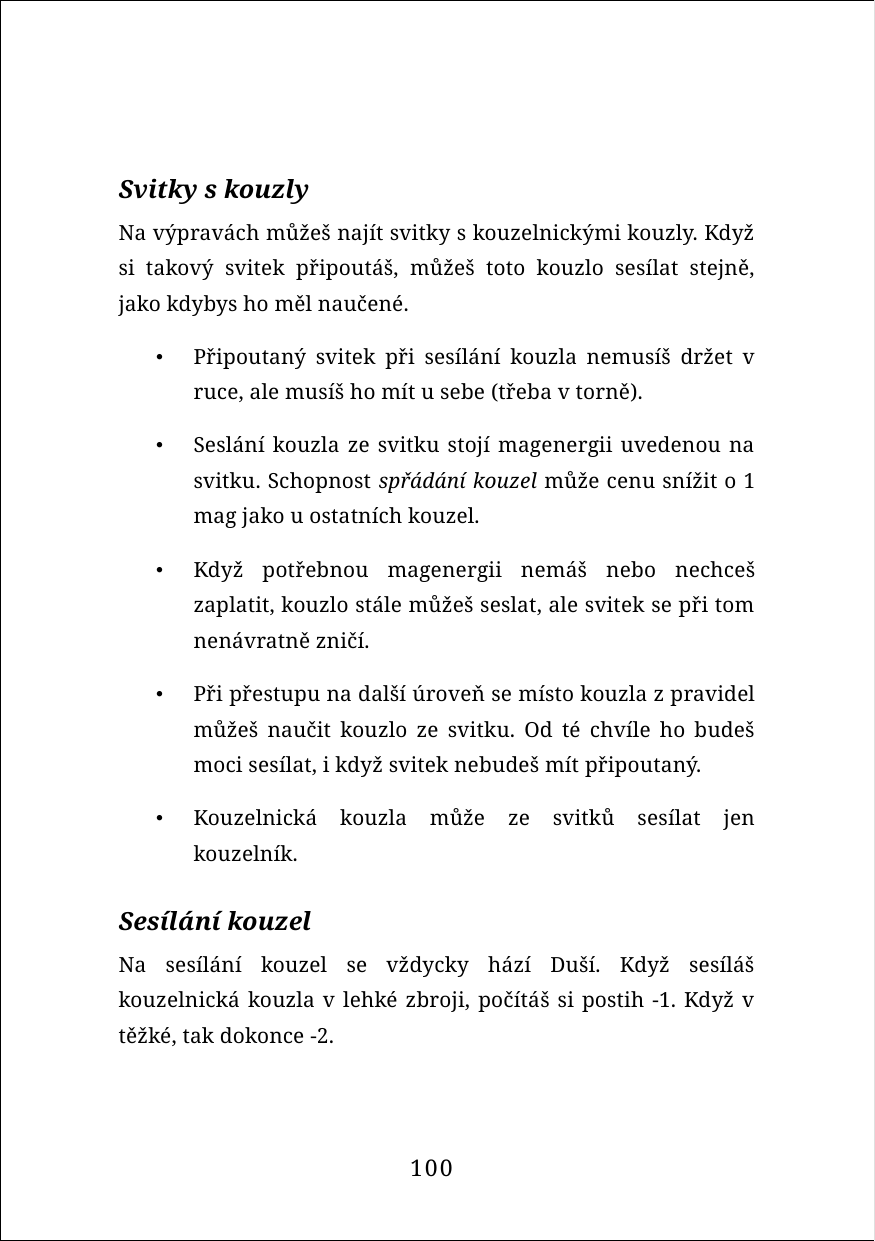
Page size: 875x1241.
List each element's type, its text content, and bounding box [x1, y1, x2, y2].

list Seslání kouzla ze svitku stojí magenergii uvedenou na svitku. Schopnost spřádání kouzel může cenu snížit o 1 mag jako u ostatních kouzel. [156, 431, 756, 530]
list Kouzelnická kouzla může ze svitků sesílat jen kouzelník. [156, 803, 756, 867]
list Při přestupu na další úroveň se místo kouzla z pravidel můžeš naučit kouzlo ze svitku. Od té chvíle ho budeš moci sesílat, i když svitek nebudeš mít připoutaný. [156, 679, 756, 779]
list Připoutaný svitek při sesílání kouzla nemusíš držet v ruce, ale musíš ho mít u sebe (třeba v torně). [156, 342, 756, 406]
text Na sesílání kouzel se vždycky hází Duší. Když sesíláš kouzelnická kouzla v lehké zbroji, počítáš si postih -1. Když v těžké, tak dokonce -2. [118, 950, 756, 1049]
subtitle Sesílání kouzel [118, 904, 756, 938]
subtitle Svitky s kouzly [118, 172, 756, 206]
list Když potřebnou magenergii nemáš nebo nechceš zaplatit, kouzlo stále můžeš seslat, ale svitek se při tom nenávratně zničí. [156, 555, 756, 654]
text Na výpravách můžeš najít svitky s kouzelnickými kouzly. Když si takový svitek připoutáš, můžeš toto kouzlo sesílat stejně, jako kdybys ho měl naučené. [118, 218, 756, 317]
